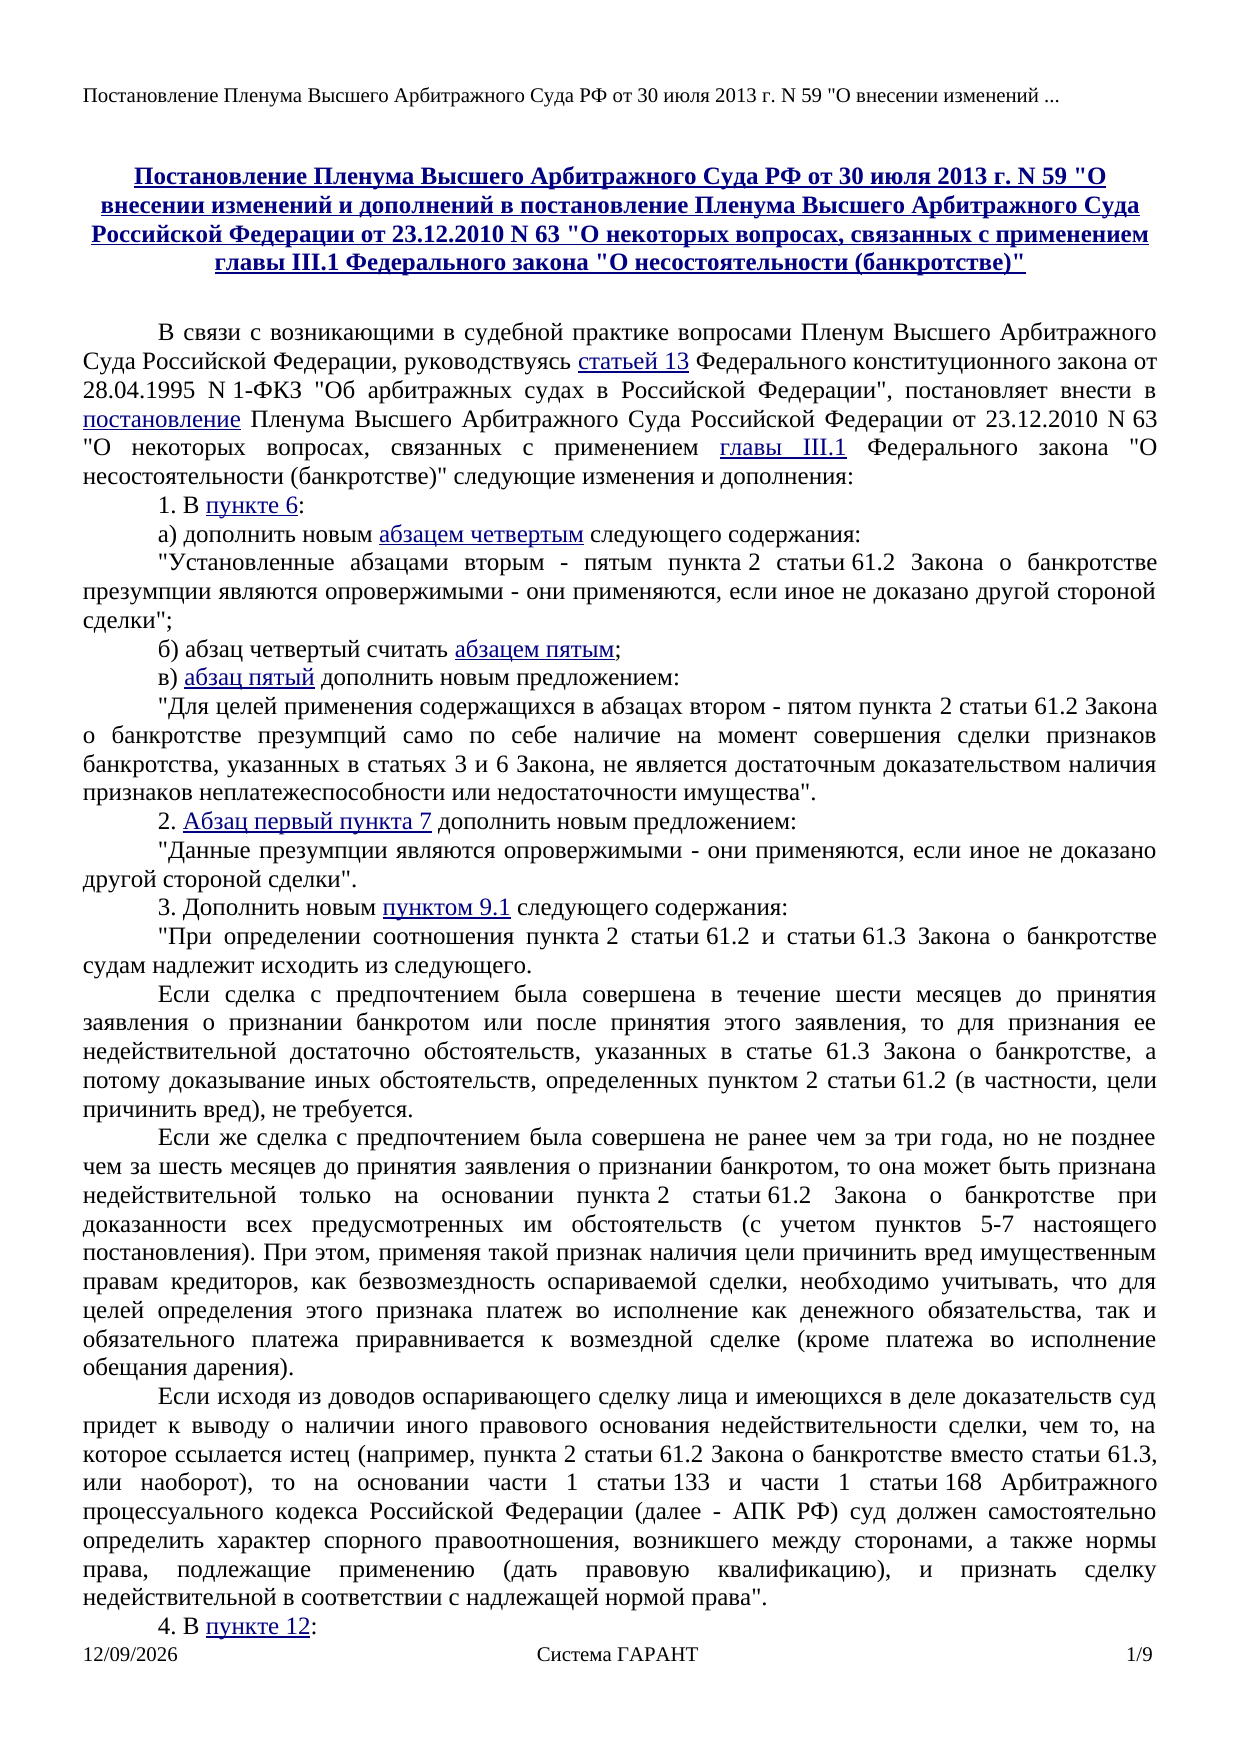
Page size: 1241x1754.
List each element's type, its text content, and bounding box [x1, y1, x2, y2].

text Если сделка с предпочтением была совершена в течение шести месяцев до принятия заявления о признании банкротом или после принятия этого заявления, то для признания ее недействительной достаточно обстоятельств, указанных в статье 61.3 Закона о банкротстве, а потому доказывание иных обстоятельств, определенных пунктом 2 статьи 61.2 (в частности, цели причинить вред), не требуется. [83, 979, 1157, 1122]
text 2. Абзац первый пункта 7 дополнить новым предложением: [83, 806, 1157, 835]
text "При определении соотношения пункта 2 статьи 61.2 и статьи 61.3 Закона о банкротстве судам надлежит исходить из следующего. [83, 921, 1157, 979]
text "Данные презумпции являются опровержимыми - они применяются, если иное не доказано другой стороной сделки". [83, 835, 1157, 892]
text В связи с возникающими в судебной практике вопросами Пленум Высшего Арбитражного Суда Российской Федерации, руководствуясь статьей 13 Федерального конституционного закона от 28.04.1995 N 1-ФКЗ "Об арбитражных судах в Российской Федерации", постановляет внести в постановление Пленума Высшего Арбитражного Суда Российской Федерации от 23.12.2010 N 63 "О некоторых вопросах, связанных с применением главы III.1 Федерального закона "О несостоятельности (банкротстве)" следующие изменения и дополнения: [83, 317, 1157, 490]
text "Установленные абзацами вторым - пятым пункта 2 статьи 61.2 Закона о банкротстве презумпции являются опровержимыми - они применяются, если иное не доказано другой стороной сделки"; [83, 547, 1157, 634]
text 4. В пункте 12: [83, 1611, 1157, 1640]
text 1. В пункте 6: [83, 490, 1157, 519]
subtitle Постановление Пленума Высшего Арбитражного Суда РФ от 30 июля 2013 г. N 59 "О внесении изменений и дополнений в постановление Пленума Высшего Арбитражного Суда Российской Федерации от 23.12.2010 N 63 "О некоторых вопросах, связанных с применением главы III.1 Федерального закона "О несостоятельности (банкротстве)" [83, 161, 1157, 276]
text Если же сделка с предпочтением была совершена не ранее чем за три года, но не позднее чем за шесть месяцев до принятия заявления о признании банкротом, то она может быть признана недействительной только на основании пункта 2 статьи 61.2 Закона о банкротстве при доказанности всех предусмотренных им обстоятельств (с учетом пунктов 5-7 настоящего постановления). При этом, применяя такой признак наличия цели причинить вред имущественным правам кредиторов, как безвозмездность оспариваемой сделки, необходимо учитывать, что для целей определения этого признака платеж во исполнение как денежного обязательства, так и обязательного платежа приравнивается к возмездной сделке (кроме платежа во исполнение обещания дарения). [83, 1122, 1157, 1381]
text а) дополнить новым абзацем четвертым следующего содержания: [83, 519, 1157, 547]
text в) абзац пятый дополнить новым предложением: [83, 662, 1157, 691]
text "Для целей применения содержащихся в абзацах втором - пятом пункта 2 статьи 61.2 Закона о банкротстве презумпций само по себе наличие на момент совершения сделки признаков банкротства, указанных в статьях 3 и 6 Закона, не является достаточным доказательством наличия признаков неплатежеспособности или недостаточности имущества". [83, 691, 1157, 806]
text Если исходя из доводов оспаривающего сделку лица и имеющихся в деле доказательств суд придет к выводу о наличии иного правового основания недействительности сделки, чем то, на которое ссылается истец (например, пункта 2 статьи 61.2 Закона о банкротстве вместо статьи 61.3, или наоборот), то на основании части 1 статьи 133 и части 1 статьи 168 Арбитражного процессуального кодекса Российской Федерации (далее - АПК РФ) суд должен самостоятельно определить характер спорного правоотношения, возникшего между сторонами, а также нормы права, подлежащие применению (дать правовую квалификацию), и признать сделку недействительной в соответствии с надлежащей нормой права". [83, 1381, 1157, 1611]
text б) абзац четвертый считать абзацем пятым; [83, 634, 1157, 662]
text 3. Дополнить новым пунктом 9.1 следующего содержания: [83, 892, 1157, 921]
